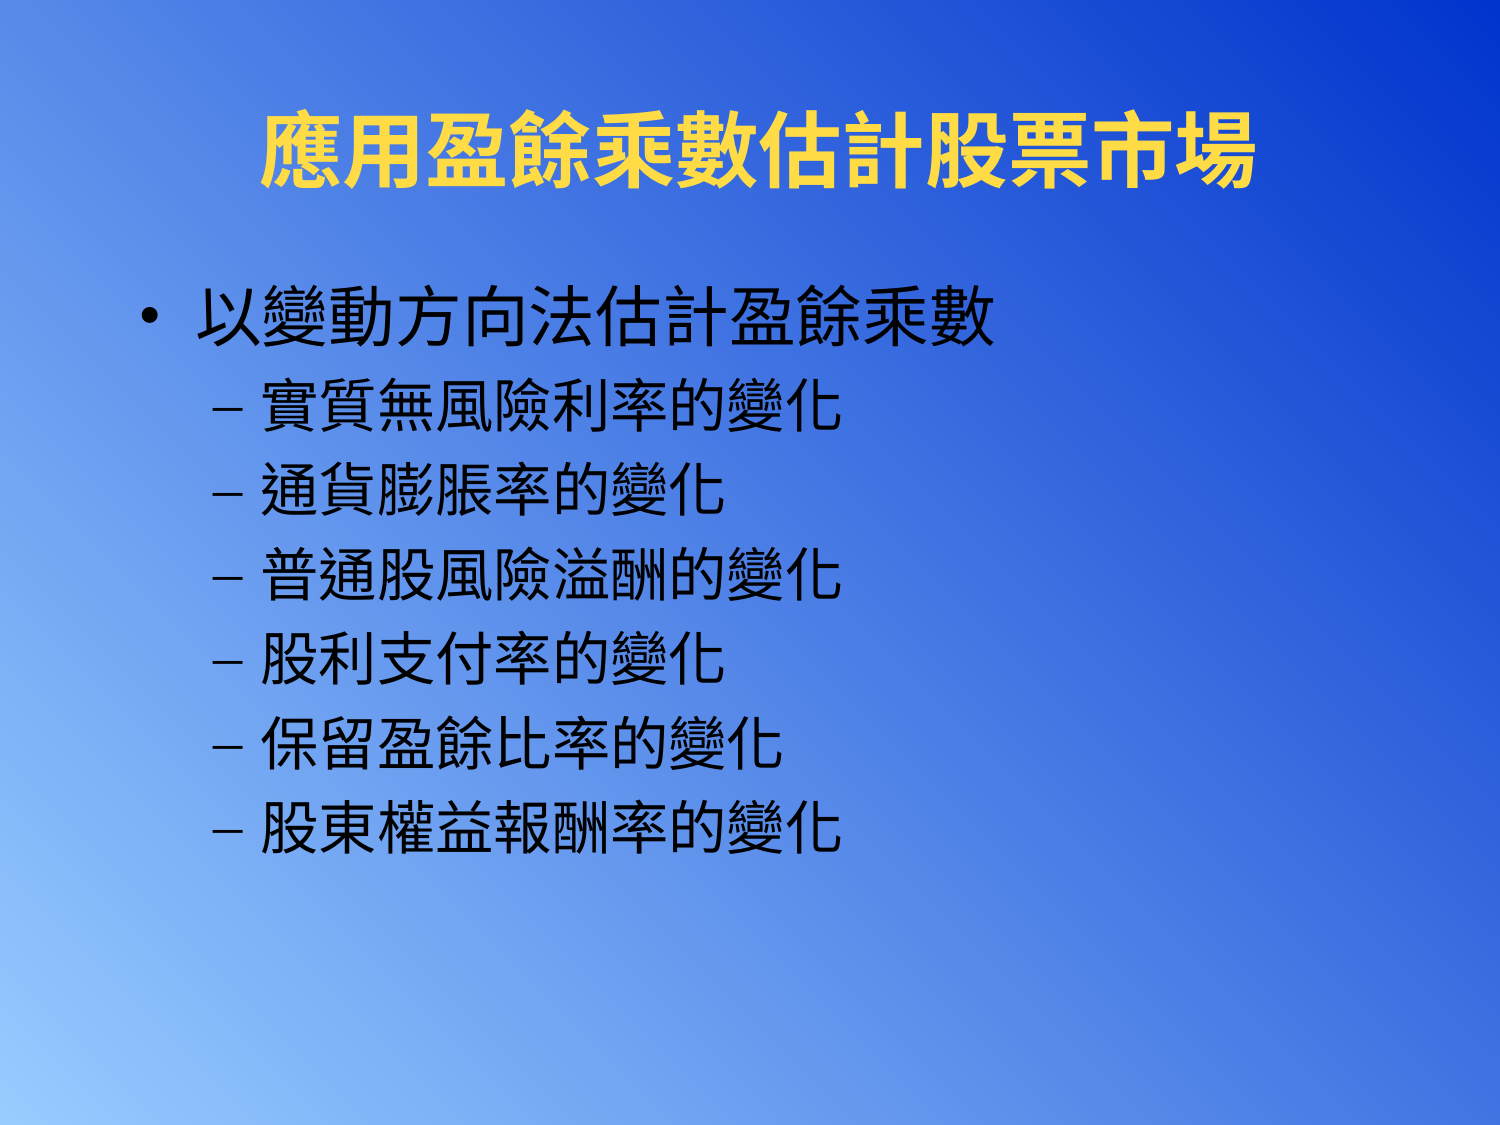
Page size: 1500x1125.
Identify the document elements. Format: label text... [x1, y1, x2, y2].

title 應用盈餘乘數估計股票市場 [64, 54, 1453, 243]
list 以變動方向法估計盈餘乘數 實質無風險利率的變化 通貨膨脹率的變化 普通股風險溢酬的變化 股利支付率的變化 保留盈餘比率的變化 股東權益報酬率的變化 [123, 267, 1399, 1059]
